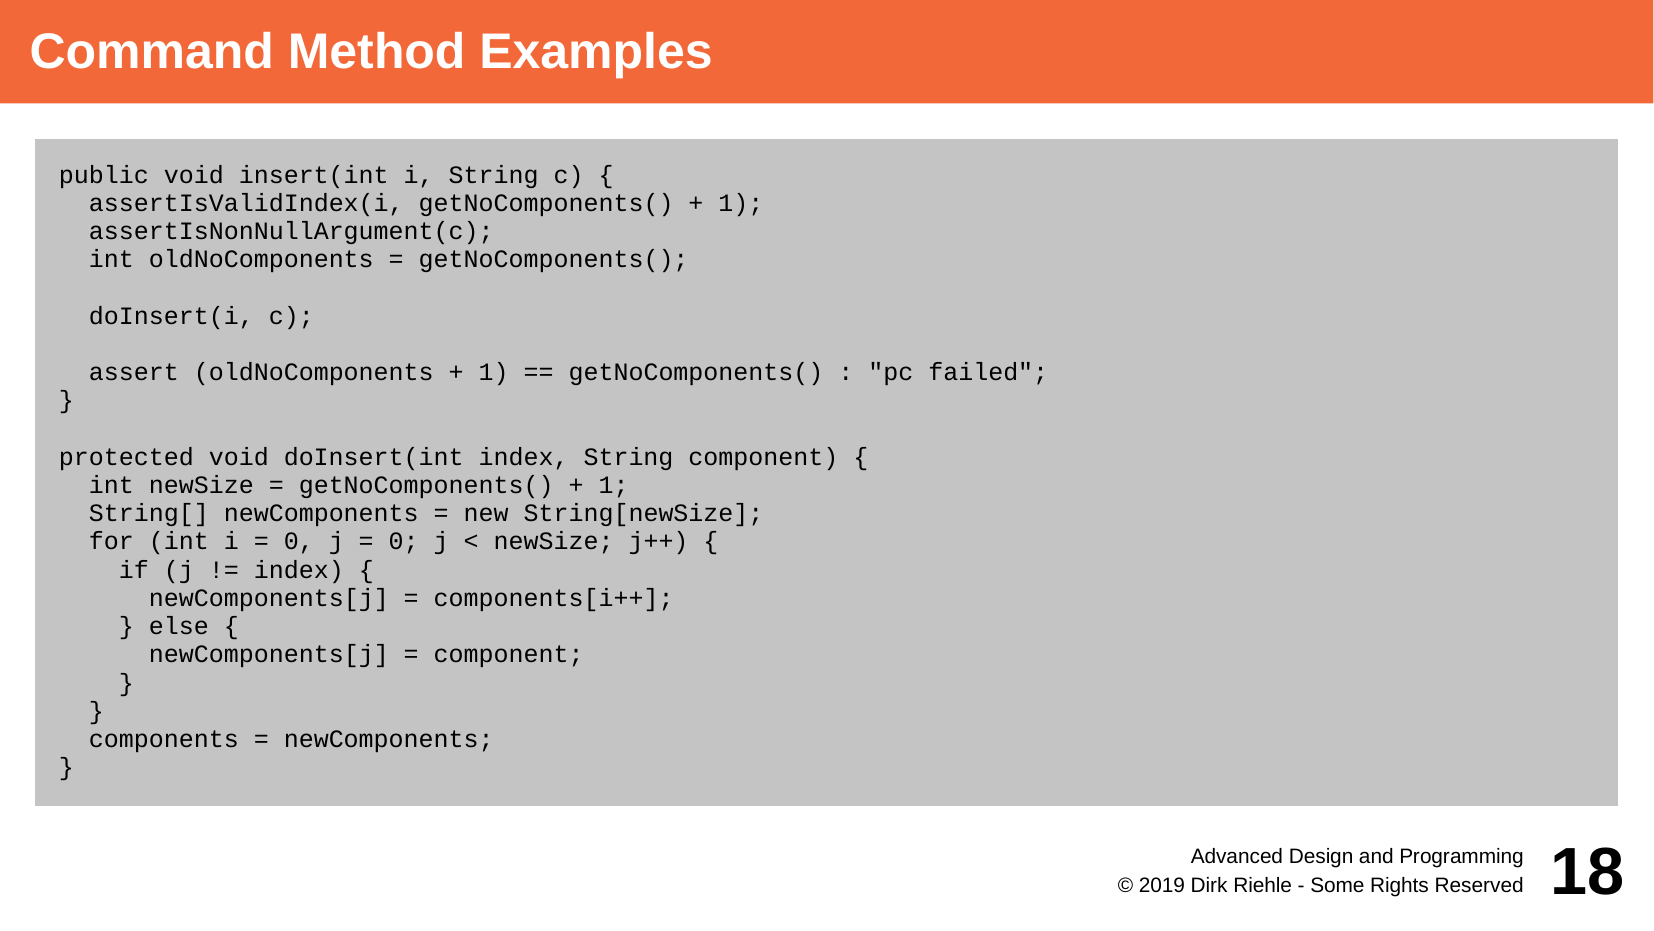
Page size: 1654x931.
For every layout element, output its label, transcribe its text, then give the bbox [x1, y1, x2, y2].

list public void insert(int i, String c) { assertIsValidIndex(i, getNoComponents() + 1); assertIsNonNullArgument(c); int oldNoComponents = getNoComponents(); doInsert(i, c); assert (oldNoComponents + 1) == getNoComponents() : "pc failed"; } protected void doInsert(int index, String component) { int newSize = getNoComponents() + 1; String[] newComponents = new String[newSize]; for (int i = 0, j = 0; j < newSize; j++) { if (j != index) { newComponents[j] = components[i++]; } else { newComponents[j] = component; } } components = newComponents; } [29, 132, 1625, 813]
title Command Method Examples [0, 0, 1654, 104]
